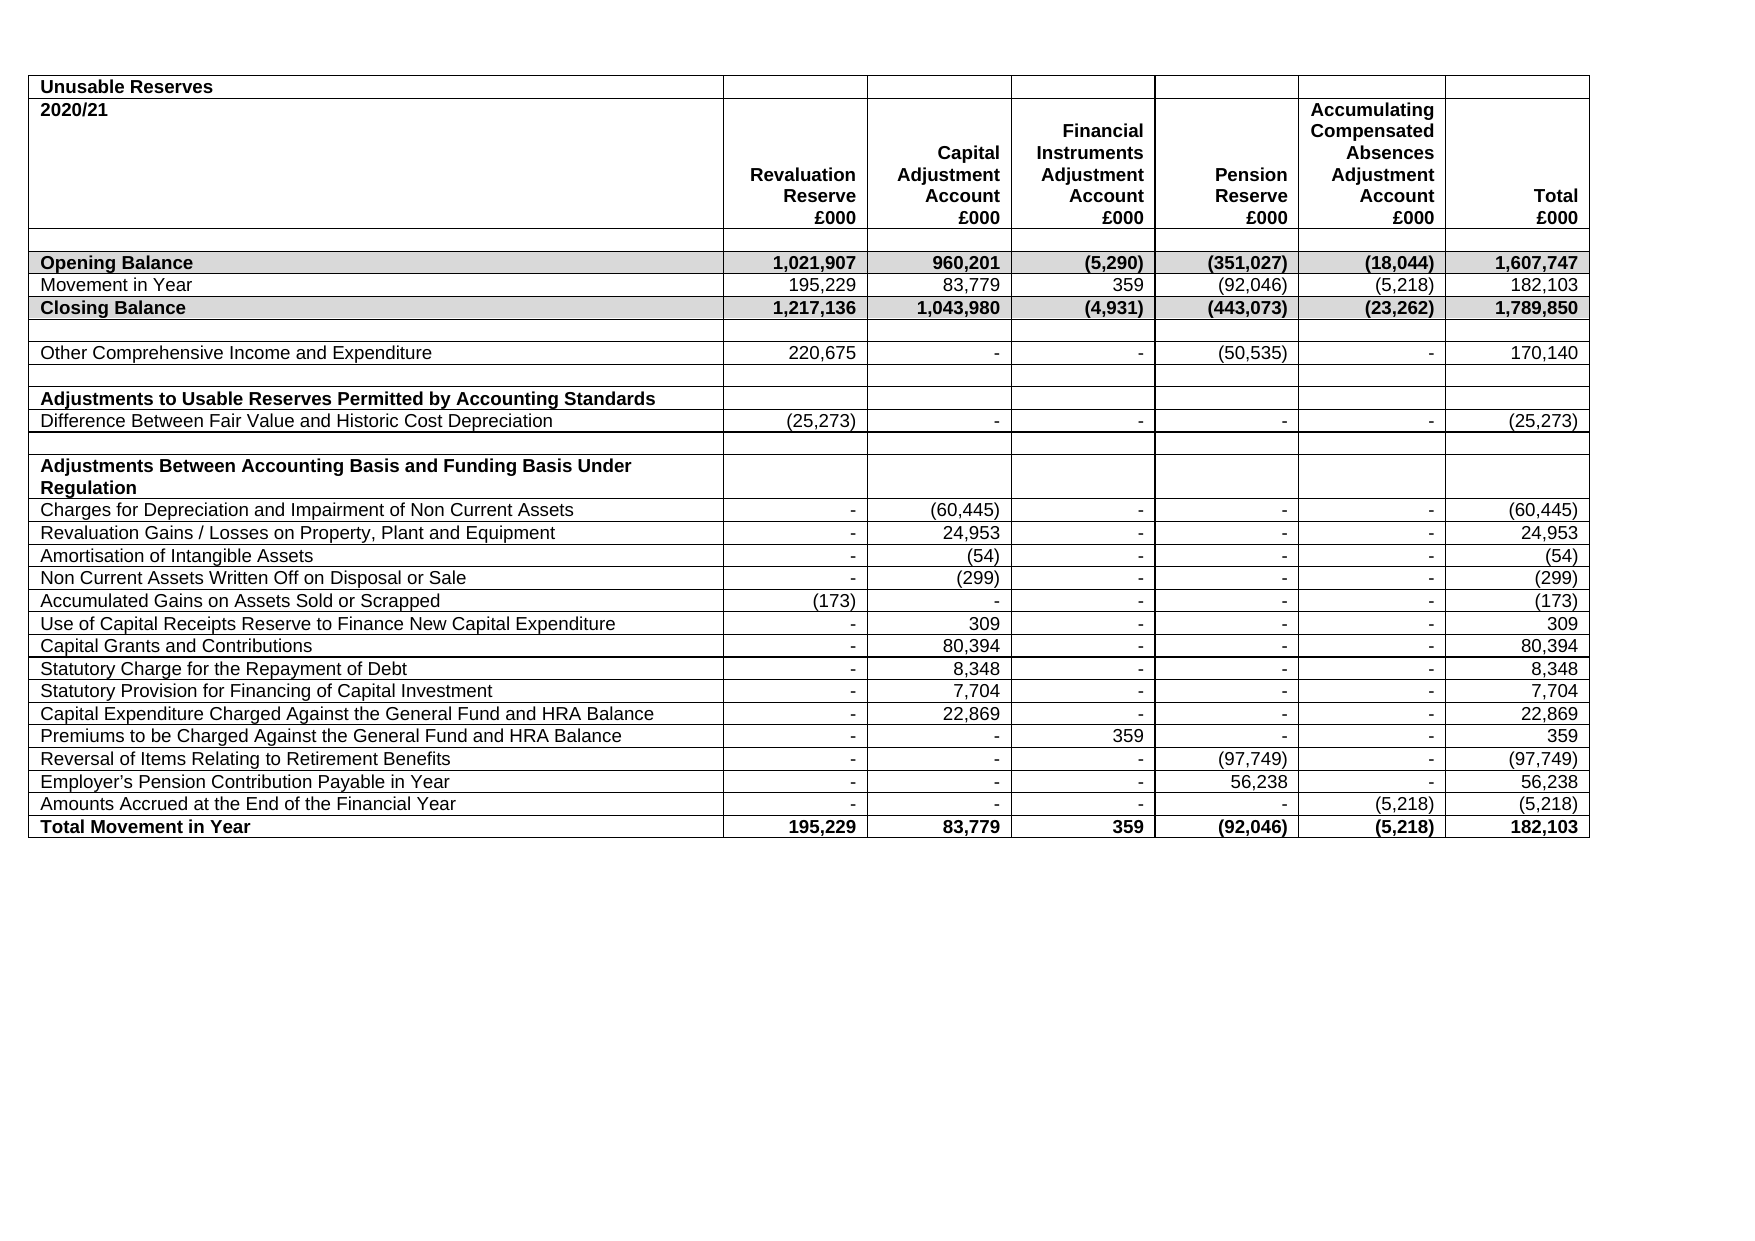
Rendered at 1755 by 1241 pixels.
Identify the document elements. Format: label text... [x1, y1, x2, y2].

table_cell [1012, 433, 1154, 454]
table_cell Employer’s Pension Contribution Payable in Year [29, 771, 723, 792]
table_cell - [1012, 635, 1154, 656]
table_cell [724, 433, 867, 454]
table_cell [1446, 320, 1589, 341]
table_cell [1299, 455, 1445, 498]
table_cell Opening Balance [29, 252, 723, 273]
table_cell 182,103 [1446, 816, 1589, 837]
table_cell [1156, 387, 1298, 409]
table_cell 359 [1012, 816, 1154, 837]
table_cell [1012, 387, 1154, 409]
table_cell - [724, 522, 867, 543]
table_cell (443,073) [1156, 297, 1298, 318]
table_cell [29, 433, 723, 454]
table_cell 359 [1446, 725, 1589, 747]
table_cell - [1299, 725, 1445, 747]
table_cell - [1012, 545, 1154, 566]
table_cell [1299, 365, 1445, 386]
table_cell - [1012, 522, 1154, 543]
table_cell - [1012, 567, 1154, 589]
table_cell 170,140 [1446, 342, 1589, 364]
table_cell - [1299, 748, 1445, 769]
table_cell [1156, 365, 1298, 386]
table_cell 359 [1012, 274, 1154, 296]
table_cell - [1156, 410, 1298, 431]
table_cell Capital Expenditure Charged Against the General Fund and HRA Balance [29, 703, 723, 724]
table_cell - [724, 635, 867, 656]
table_header [868, 76, 1011, 98]
table_cell [1299, 387, 1445, 409]
table_cell - [1156, 725, 1298, 747]
table_cell - [1299, 499, 1445, 521]
table_cell Difference Between Fair Value and Historic Cost Depreciation [29, 410, 723, 431]
table_cell 24,953 [1446, 522, 1589, 543]
table_cell - [868, 590, 1011, 611]
table_cell Closing Balance [29, 297, 723, 318]
table_cell Total Movement in Year [29, 816, 723, 837]
table_cell [1012, 455, 1154, 498]
table_cell 56,238 [1446, 771, 1589, 792]
table_cell (173) [1446, 590, 1589, 611]
table_cell 8,348 [868, 658, 1011, 679]
table_cell Financial Instruments Adjustment Account £000 [1012, 99, 1154, 228]
table_cell [1156, 229, 1298, 251]
table_cell (25,273) [724, 410, 867, 431]
table_cell - [724, 658, 867, 679]
table_header [1012, 76, 1154, 98]
table_cell - [1156, 612, 1298, 634]
table_cell (97,749) [1156, 748, 1298, 769]
table_cell - [1156, 522, 1298, 543]
table_cell Total £000 [1446, 99, 1589, 228]
table_cell 24,953 [868, 522, 1011, 543]
table_cell - [1012, 748, 1154, 769]
table_cell 960,201 [868, 252, 1011, 273]
table_cell - [1012, 612, 1154, 634]
table_cell Capital Grants and Contributions [29, 635, 723, 656]
table_cell - [724, 545, 867, 566]
table_cell - [1012, 342, 1154, 364]
table_cell - [1012, 703, 1154, 724]
table_cell (50,535) [1156, 342, 1298, 364]
table_cell Adjustments to Usable Reserves Permitted by Accounting Standards [29, 387, 723, 409]
table_header [724, 76, 867, 98]
table_cell [724, 387, 867, 409]
table_cell (5,218) [1446, 793, 1589, 815]
table_cell 22,869 [1446, 703, 1589, 724]
table_cell [29, 320, 723, 341]
table_cell - [1299, 590, 1445, 611]
table_cell [724, 365, 867, 386]
table_cell (23,262) [1299, 297, 1445, 318]
table_cell (173) [724, 590, 867, 611]
table_cell (299) [868, 567, 1011, 589]
table_cell - [1012, 499, 1154, 521]
table_cell 80,394 [868, 635, 1011, 656]
table_cell Non Current Assets Written Off on Disposal or Sale [29, 567, 723, 589]
table_cell [1446, 387, 1589, 409]
table_cell (351,027) [1156, 252, 1298, 273]
table_cell - [724, 725, 867, 747]
table_cell - [724, 567, 867, 589]
table_cell Adjustments Between Accounting Basis and Funding Basis Under Regulation [29, 455, 723, 498]
table_cell 359 [1012, 725, 1154, 747]
table_cell - [1012, 771, 1154, 792]
table_cell - [724, 748, 867, 769]
table_cell - [724, 499, 867, 521]
table_cell Statutory Provision for Financing of Capital Investment [29, 680, 723, 702]
table_cell (97,749) [1446, 748, 1589, 769]
table_cell - [1299, 410, 1445, 431]
table_cell - [1299, 342, 1445, 364]
table_cell (60,445) [1446, 499, 1589, 521]
table_cell - [724, 680, 867, 702]
table_cell Accumulating Compensated Absences Adjustment Account £000 [1299, 99, 1445, 228]
table_cell Premiums to be Charged Against the General Fund and HRA Balance [29, 725, 723, 747]
table_cell [1446, 433, 1589, 454]
table_cell - [1299, 567, 1445, 589]
table_cell 182,103 [1446, 274, 1589, 296]
table_cell - [868, 410, 1011, 431]
table_cell 1,789,850 [1446, 297, 1589, 318]
table_cell Use of Capital Receipts Reserve to Finance New Capital Expenditure [29, 612, 723, 634]
table_cell (25,273) [1446, 410, 1589, 431]
table_cell - [868, 748, 1011, 769]
table_cell - [1156, 680, 1298, 702]
table_cell [1156, 320, 1298, 341]
table_cell [29, 365, 723, 386]
table_cell - [1012, 658, 1154, 679]
table_cell (60,445) [868, 499, 1011, 521]
table_cell Amounts Accrued at the End of the Financial Year [29, 793, 723, 815]
table_cell (18,044) [1299, 252, 1445, 273]
table_cell 1,021,907 [724, 252, 867, 273]
table_cell - [868, 342, 1011, 364]
table_cell [868, 433, 1011, 454]
table_cell (5,218) [1299, 274, 1445, 296]
table_cell [868, 320, 1011, 341]
table_cell Other Comprehensive Income and Expenditure [29, 342, 723, 364]
table_cell - [724, 703, 867, 724]
table_cell [1446, 365, 1589, 386]
table_cell 195,229 [724, 274, 867, 296]
table_cell (299) [1446, 567, 1589, 589]
table_cell [868, 365, 1011, 386]
table_cell 22,869 [868, 703, 1011, 724]
table_cell - [1156, 545, 1298, 566]
table_cell 7,704 [868, 680, 1011, 702]
table_cell [1299, 229, 1445, 251]
table_cell (5,218) [1299, 816, 1445, 837]
table_cell - [1012, 793, 1154, 815]
table_cell 309 [868, 612, 1011, 634]
table_cell Amortisation of Intangible Assets [29, 545, 723, 566]
table_header [1156, 76, 1298, 98]
table_cell 83,779 [868, 816, 1011, 837]
table_cell - [1156, 567, 1298, 589]
table_cell 8,348 [1446, 658, 1589, 679]
table_cell - [1156, 658, 1298, 679]
table_cell [724, 320, 867, 341]
table_cell - [724, 771, 867, 792]
table_cell [1012, 365, 1154, 386]
table_cell - [868, 725, 1011, 747]
table_cell [1156, 455, 1298, 498]
table_cell Revaluation Gains / Losses on Property, Plant and Equipment [29, 522, 723, 543]
table_cell - [1156, 793, 1298, 815]
table_cell Capital Adjustment Account £000 [868, 99, 1011, 228]
table_cell [724, 229, 867, 251]
table_cell [1446, 455, 1589, 498]
table_cell [1299, 320, 1445, 341]
table_cell [1299, 433, 1445, 454]
table_cell 195,229 [724, 816, 867, 837]
table_cell 7,704 [1446, 680, 1589, 702]
table_cell - [724, 612, 867, 634]
table_cell [1156, 433, 1298, 454]
table_cell (54) [868, 545, 1011, 566]
table_cell (5,290) [1012, 252, 1154, 273]
table_cell 2020/21 [29, 99, 723, 228]
table_cell - [1156, 499, 1298, 521]
table_cell 83,779 [868, 274, 1011, 296]
table_cell [724, 455, 867, 498]
table_cell - [1299, 612, 1445, 634]
table_cell [1446, 229, 1589, 251]
table_cell 80,394 [1446, 635, 1589, 656]
table_cell Reversal of Items Relating to Retirement Benefits [29, 748, 723, 769]
table_cell - [1299, 771, 1445, 792]
table_cell (92,046) [1156, 274, 1298, 296]
table_cell - [1156, 635, 1298, 656]
table_cell - [868, 771, 1011, 792]
table_cell [1012, 229, 1154, 251]
table_cell - [1299, 545, 1445, 566]
table_cell Statutory Charge for the Repayment of Debt [29, 658, 723, 679]
table_cell - [1299, 658, 1445, 679]
table_cell Revaluation Reserve £000 [724, 99, 867, 228]
table_header [1299, 76, 1445, 98]
table_cell 56,238 [1156, 771, 1298, 792]
table_header Unusable Reserves [29, 76, 723, 98]
table_cell 1,607,747 [1446, 252, 1589, 273]
table_cell - [1299, 522, 1445, 543]
table_cell - [1012, 680, 1154, 702]
table_cell Accumulated Gains on Assets Sold or Scrapped [29, 590, 723, 611]
table_cell - [724, 793, 867, 815]
table_cell (54) [1446, 545, 1589, 566]
table_cell - [868, 793, 1011, 815]
table_cell - [1299, 680, 1445, 702]
table_cell - [1299, 703, 1445, 724]
table_cell [29, 229, 723, 251]
table_cell - [1012, 590, 1154, 611]
table_cell - [1156, 703, 1298, 724]
table_cell Pension Reserve £000 [1156, 99, 1298, 228]
table_cell 1,217,136 [724, 297, 867, 318]
table_cell [868, 387, 1011, 409]
table_cell 1,043,980 [868, 297, 1011, 318]
table_cell [868, 229, 1011, 251]
table_cell Charges for Depreciation and Impairment of Non Current Assets [29, 499, 723, 521]
table_cell - [1299, 635, 1445, 656]
table_cell [868, 455, 1011, 498]
table_cell - [1012, 410, 1154, 431]
table_cell [1012, 320, 1154, 341]
table_cell Movement in Year [29, 274, 723, 296]
table_header [1446, 76, 1589, 98]
table_cell 309 [1446, 612, 1589, 634]
table_cell (5,218) [1299, 793, 1445, 815]
table_cell - [1156, 590, 1298, 611]
table_cell 220,675 [724, 342, 867, 364]
table_cell (4,931) [1012, 297, 1154, 318]
table_cell (92,046) [1156, 816, 1298, 837]
